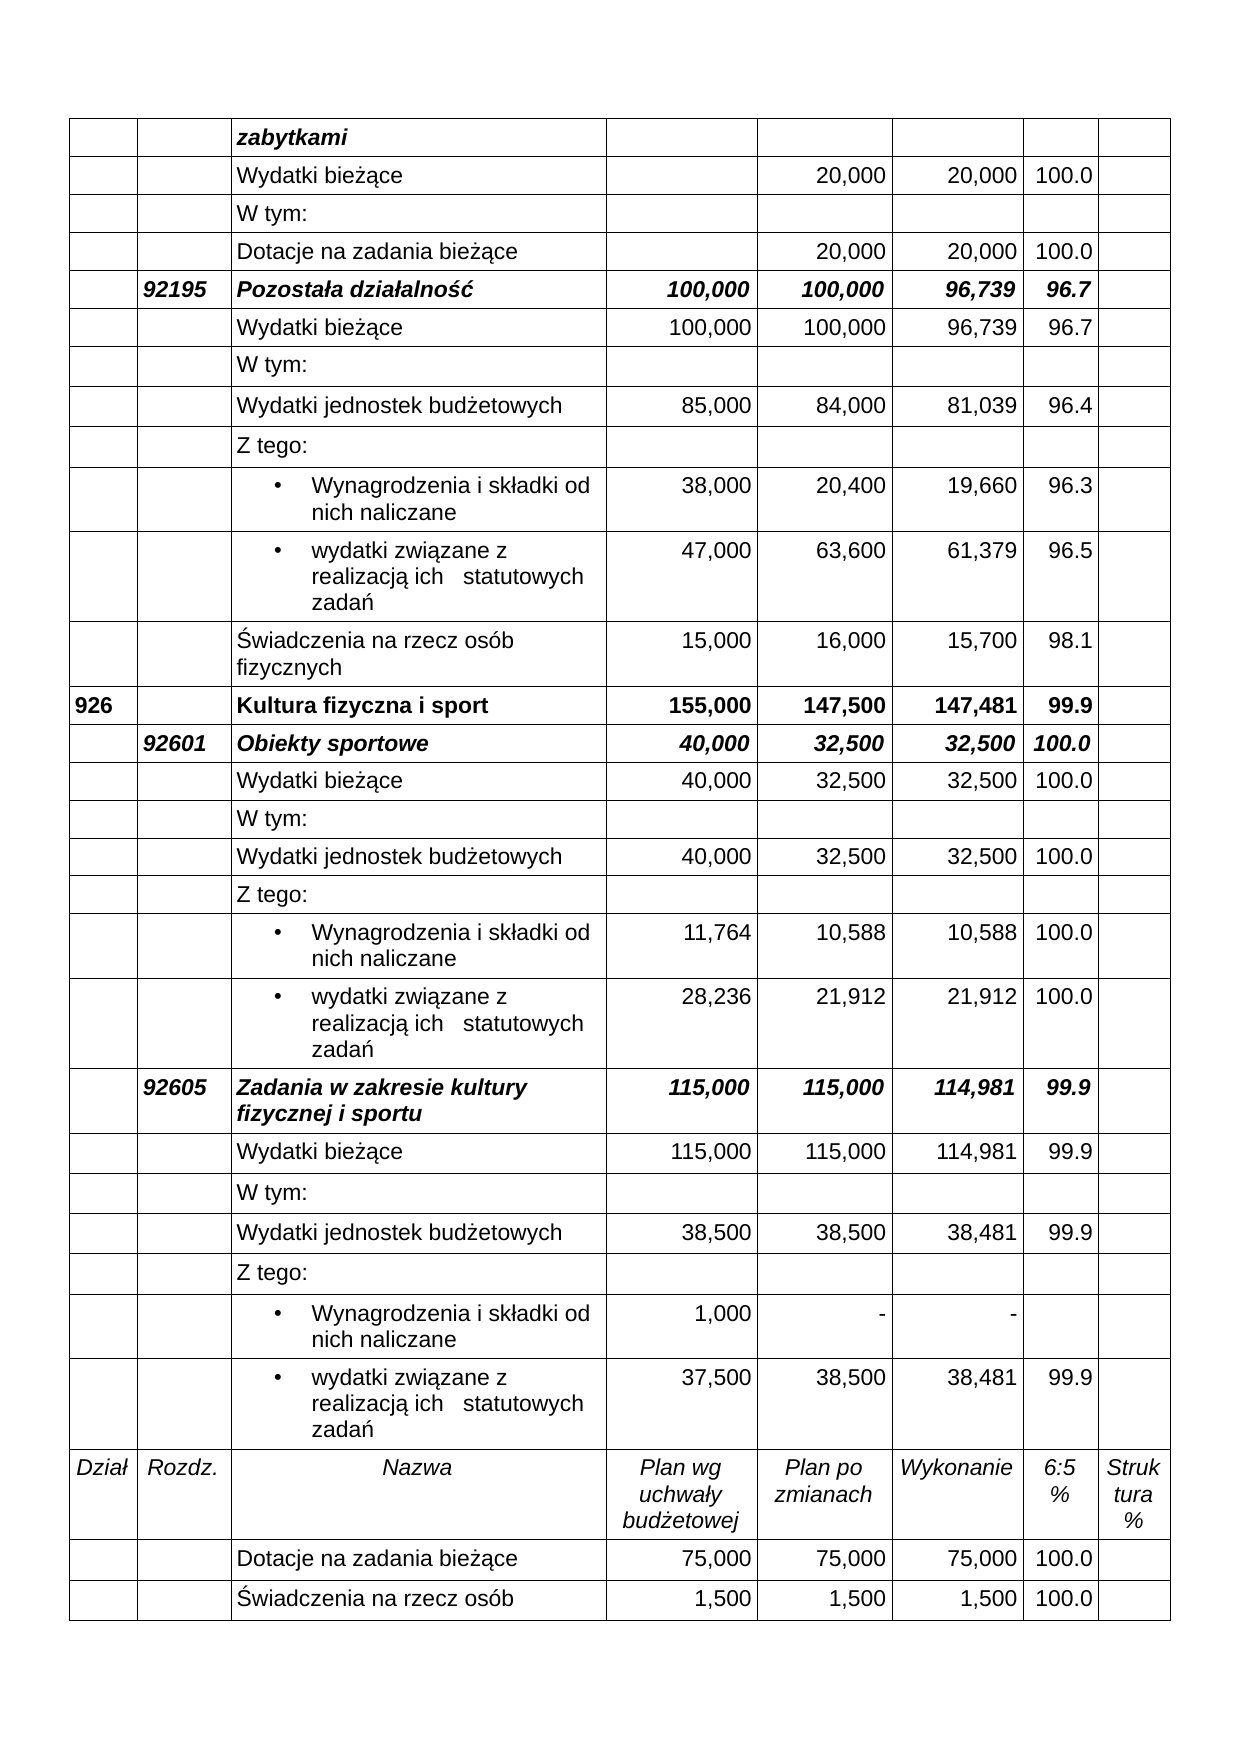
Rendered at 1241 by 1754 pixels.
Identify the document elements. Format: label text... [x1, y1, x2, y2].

table_cell 38 481 [893, 1359, 1023, 1448]
table_cell [893, 1254, 1023, 1294]
table_cell [1099, 468, 1170, 531]
table_cell [70, 1254, 137, 1294]
table_cell 20 000 [893, 157, 1023, 194]
table_cell W tym: [232, 195, 606, 232]
table_cell [70, 1359, 137, 1448]
table_cell W tym: [232, 347, 606, 386]
table_cell Obiekty sportowe [232, 725, 606, 762]
table_cell [1099, 839, 1170, 875]
table_cell [70, 387, 137, 426]
table_cell 32 500 [893, 763, 1023, 799]
table_cell [70, 532, 137, 621]
table_cell 115 000 [607, 1069, 757, 1132]
table_cell [138, 1134, 231, 1173]
table_cell W tym: [232, 1174, 606, 1213]
table_cell 40 000 [607, 725, 757, 762]
table_cell [893, 801, 1023, 837]
table_cell [1099, 1581, 1170, 1620]
table_cell zabytkami [232, 119, 606, 156]
table_cell 100,0 [1024, 233, 1098, 270]
table_cell [1024, 1295, 1098, 1358]
table_cell [758, 1174, 892, 1213]
table_cell 20 400 [758, 468, 892, 531]
table_cell [1099, 1134, 1170, 1173]
table_cell [758, 876, 892, 913]
table_cell [70, 876, 137, 913]
table_cell [70, 195, 137, 232]
table_cell Plan wg uchwały budżetowej [607, 1450, 757, 1539]
table_cell [138, 622, 231, 686]
table_cell Wydatki bieżące [232, 763, 606, 799]
table_cell 99,9 [1024, 1359, 1098, 1448]
table_cell [138, 1254, 231, 1294]
table_cell [1099, 1174, 1170, 1213]
table_cell [70, 979, 137, 1068]
table_cell Wydatki bieżące [232, 157, 606, 194]
table_cell [893, 1174, 1023, 1213]
table_cell 96,5 [1024, 532, 1098, 621]
table_cell [1099, 1254, 1170, 1294]
table_cell [70, 427, 137, 467]
table_cell [1099, 1540, 1170, 1579]
table_cell [138, 1214, 231, 1253]
table_cell [758, 427, 892, 467]
table_cell 926 [70, 687, 137, 724]
table_cell 84 000 [758, 387, 892, 426]
table_cell [1099, 1359, 1170, 1448]
table_cell [1024, 347, 1098, 386]
table_cell [70, 119, 137, 156]
table_cell [1099, 979, 1170, 1068]
table_cell Wykonanie [893, 1450, 1023, 1539]
table_cell 10 588 [893, 914, 1023, 977]
table_cell [1024, 427, 1098, 467]
table_cell 40 000 [607, 839, 757, 875]
table_cell [138, 468, 231, 531]
table_cell 75 000 [607, 1540, 757, 1579]
table_cell [893, 347, 1023, 386]
table_cell [70, 763, 137, 799]
table_cell [1099, 233, 1170, 270]
table_cell 100,0 [1024, 725, 1098, 762]
table_cell [138, 763, 231, 799]
table_cell [1099, 1295, 1170, 1358]
table_cell 92601 [138, 725, 231, 762]
table_cell 32 500 [893, 725, 1023, 762]
table_cell [138, 876, 231, 913]
table_cell [138, 801, 231, 837]
table_cell [758, 801, 892, 837]
table_cell Dział [70, 1450, 137, 1539]
table_cell Nazwa [232, 1450, 606, 1539]
table_cell 96 739 [893, 271, 1023, 308]
table_cell [138, 119, 231, 156]
table_cell Wydatki jednostek budżetowych [232, 387, 606, 426]
table_cell 92605 [138, 1069, 231, 1132]
table_cell 38 481 [893, 1214, 1023, 1253]
table_cell [758, 1254, 892, 1294]
table_cell [138, 387, 231, 426]
table_cell [758, 195, 892, 232]
table_cell - [607, 119, 757, 156]
table_cell 11 764 [607, 914, 757, 977]
table_cell [1099, 532, 1170, 621]
table_cell 32 500 [758, 839, 892, 875]
table_cell [1099, 309, 1170, 346]
table_cell [893, 876, 1023, 913]
table_cell wydatki związane z realizacją ich statutowych zadań [232, 1359, 606, 1448]
table_cell [1099, 1214, 1170, 1253]
table_cell 15 700 [893, 622, 1023, 686]
table_cell 100 000 [607, 309, 757, 346]
table_cell Wynagrodzenia i składki od nich naliczane [232, 914, 606, 977]
table_cell 38 500 [758, 1214, 892, 1253]
table_cell 1 500 [758, 1581, 892, 1620]
table_cell 147 500 [758, 687, 892, 724]
table_cell 75 000 [893, 1540, 1023, 1579]
table_cell 81 039 [893, 387, 1023, 426]
table_cell [70, 1174, 137, 1213]
table_cell 20 000 [893, 233, 1023, 270]
table_cell [1099, 195, 1170, 232]
table_cell [138, 157, 231, 194]
table_cell [893, 119, 1023, 156]
table_cell Dotacje na zadania bieżące [232, 233, 606, 270]
table_cell 155 000 [607, 687, 757, 724]
table_cell 99,9 [1024, 687, 1098, 724]
table_cell 115 000 [758, 1134, 892, 1173]
table_cell 6:5 % [1024, 1450, 1098, 1539]
table_cell 32 500 [758, 725, 892, 762]
table_cell 47 000 [607, 532, 757, 621]
table_cell [1024, 1174, 1098, 1213]
table_cell [70, 233, 137, 270]
table_cell 38 500 [758, 1359, 892, 1448]
table_cell 99,9 [1024, 1069, 1098, 1132]
table_cell [138, 195, 231, 232]
table_cell 100 000 [758, 271, 892, 308]
table_cell [138, 532, 231, 621]
table_cell 100,0 [1024, 1540, 1098, 1579]
table_cell 32 500 [758, 763, 892, 799]
table_cell Wydatki jednostek budżetowych [232, 1214, 606, 1253]
table_cell wydatki związane z realizacją ich statutowych zadań [232, 532, 606, 621]
table_cell 100,0 [1024, 914, 1098, 977]
table_cell 100,0 [1024, 979, 1098, 1068]
table_cell W tym: [232, 801, 606, 837]
table_cell [758, 119, 892, 156]
table_cell [1024, 801, 1098, 837]
table_cell [70, 1214, 137, 1253]
table_cell - [758, 1295, 892, 1358]
table_cell 38 000 [607, 468, 757, 531]
table_cell 85 000 [607, 387, 757, 426]
table_cell [138, 347, 231, 386]
table_cell [1099, 271, 1170, 308]
table_cell 96 739 [893, 309, 1023, 346]
table_cell [70, 1540, 137, 1579]
table_cell [138, 914, 231, 977]
table_cell [138, 1581, 231, 1620]
table_cell Świadczenia na rzecz osób [232, 1581, 606, 1620]
table_cell Struktura % [1099, 1450, 1170, 1539]
table_cell 100,0 [1024, 839, 1098, 875]
table_cell 37 500 [607, 1359, 757, 1448]
table_cell 40 000 [607, 763, 757, 799]
table_cell 100,0 [1024, 119, 1098, 156]
table_cell [138, 309, 231, 346]
table_cell [1099, 427, 1170, 467]
table_cell Wydatki bieżące [232, 1134, 606, 1173]
table_cell 147 481 [893, 687, 1023, 724]
table_cell 1 500 [893, 1581, 1023, 1620]
table_cell 92195 [138, 271, 231, 308]
table_cell 61 379 [893, 532, 1023, 621]
table_cell [70, 914, 137, 977]
table_cell [1099, 347, 1170, 386]
table_cell 28 236 [607, 979, 757, 1068]
table_cell Wydatki jednostek budżetowych [232, 839, 606, 875]
table_cell [1099, 687, 1170, 724]
table_cell 19 660 [893, 468, 1023, 531]
table_cell [70, 468, 137, 531]
table_cell [1099, 801, 1170, 837]
table_cell [607, 427, 757, 467]
table_cell - [893, 1295, 1023, 1358]
table_cell [70, 157, 137, 194]
table_cell [138, 1540, 231, 1579]
table_cell 75 000 [758, 1540, 892, 1579]
table_cell Kultura fizyczna i sport [232, 687, 606, 724]
table_cell Wynagrodzenia i składki od nich naliczane [232, 468, 606, 531]
table_cell 96,7 [1024, 271, 1098, 308]
table_cell [70, 1069, 137, 1132]
table_cell 99,9 [1024, 1134, 1098, 1173]
table_cell 1 500 [607, 1581, 757, 1620]
table_cell [607, 347, 757, 386]
table_cell [70, 622, 137, 686]
table_cell Plan po zmianach [758, 1450, 892, 1539]
table_cell [607, 157, 757, 194]
table_cell [70, 1295, 137, 1358]
table_cell [607, 1254, 757, 1294]
table_cell [70, 347, 137, 386]
table_cell 16 000 [758, 622, 892, 686]
table_cell [1024, 876, 1098, 913]
table_cell [758, 347, 892, 386]
table_cell [138, 1174, 231, 1213]
table_cell [70, 839, 137, 875]
table_cell 63 600 [758, 532, 892, 621]
table_cell [138, 1359, 231, 1448]
table_cell [1024, 1254, 1098, 1294]
table_cell [1099, 622, 1170, 686]
table_cell Wydatki bieżące [232, 309, 606, 346]
table_cell [138, 687, 231, 724]
table_cell 100,0 [1024, 1581, 1098, 1620]
table_cell [893, 427, 1023, 467]
table_cell 96,3 [1024, 468, 1098, 531]
table_cell [893, 195, 1023, 232]
table_cell 32 500 [893, 839, 1023, 875]
table_cell [607, 233, 757, 270]
table_cell Z tego: [232, 876, 606, 913]
table_cell 96,7 [1024, 309, 1098, 346]
table_cell 114 981 [893, 1134, 1023, 1173]
table_cell [70, 801, 137, 837]
table_cell [1099, 387, 1170, 426]
table_cell 99,9 [1024, 1214, 1098, 1253]
table_cell 21 912 [758, 979, 892, 1068]
table_cell [70, 309, 137, 346]
table_cell 21 912 [893, 979, 1023, 1068]
table_cell [138, 839, 231, 875]
table_cell Z tego: [232, 1254, 606, 1294]
table_cell [70, 1581, 137, 1620]
table_cell [70, 725, 137, 762]
table_cell [607, 801, 757, 837]
table_cell 1 000 [607, 1295, 757, 1358]
table_cell [138, 1295, 231, 1358]
table_cell 100 000 [758, 309, 892, 346]
table_cell 114 981 [893, 1069, 1023, 1132]
table_cell Wynagrodzenia i składki od nich naliczane [232, 1295, 606, 1358]
table_cell 15 000 [607, 622, 757, 686]
table_cell Dotacje na zadania bieżące [232, 1540, 606, 1579]
table_cell [1099, 725, 1170, 762]
table_cell [1099, 1069, 1170, 1132]
table_cell 115 000 [607, 1134, 757, 1173]
table_cell Zadania w zakresie kultury fizycznej i sportu [232, 1069, 606, 1132]
table_cell [607, 195, 757, 232]
table_cell [607, 876, 757, 913]
table_cell 98,1 [1024, 622, 1098, 686]
table_cell 20 000 [758, 233, 892, 270]
table_cell [1024, 195, 1098, 232]
table_cell 115 000 [758, 1069, 892, 1132]
table_cell [138, 427, 231, 467]
table_cell [70, 1134, 137, 1173]
table_cell Pozostała działalność [232, 271, 606, 308]
table_cell 38 500 [607, 1214, 757, 1253]
table_cell [1099, 914, 1170, 977]
table_cell [70, 271, 137, 308]
table_cell Z tego: [232, 427, 606, 467]
table_cell Świadczenia na rzecz osób fizycznych [232, 622, 606, 686]
table_cell [1099, 876, 1170, 913]
table_cell 96,4 [1024, 387, 1098, 426]
table_cell [1099, 763, 1170, 799]
table_cell [138, 233, 231, 270]
table_cell 20 000 [758, 157, 892, 194]
table_cell [1099, 119, 1170, 156]
table_cell [1099, 157, 1170, 194]
table_cell [138, 979, 231, 1068]
table_cell 100,0 [1024, 763, 1098, 799]
table_cell 100 000 [607, 271, 757, 308]
table_cell 100,0 [1024, 157, 1098, 194]
table_cell wydatki związane z realizacją ich statutowych zadań [232, 979, 606, 1068]
table_cell 10 588 [758, 914, 892, 977]
table_cell Rozdz. [138, 1450, 231, 1539]
table_cell [607, 1174, 757, 1213]
